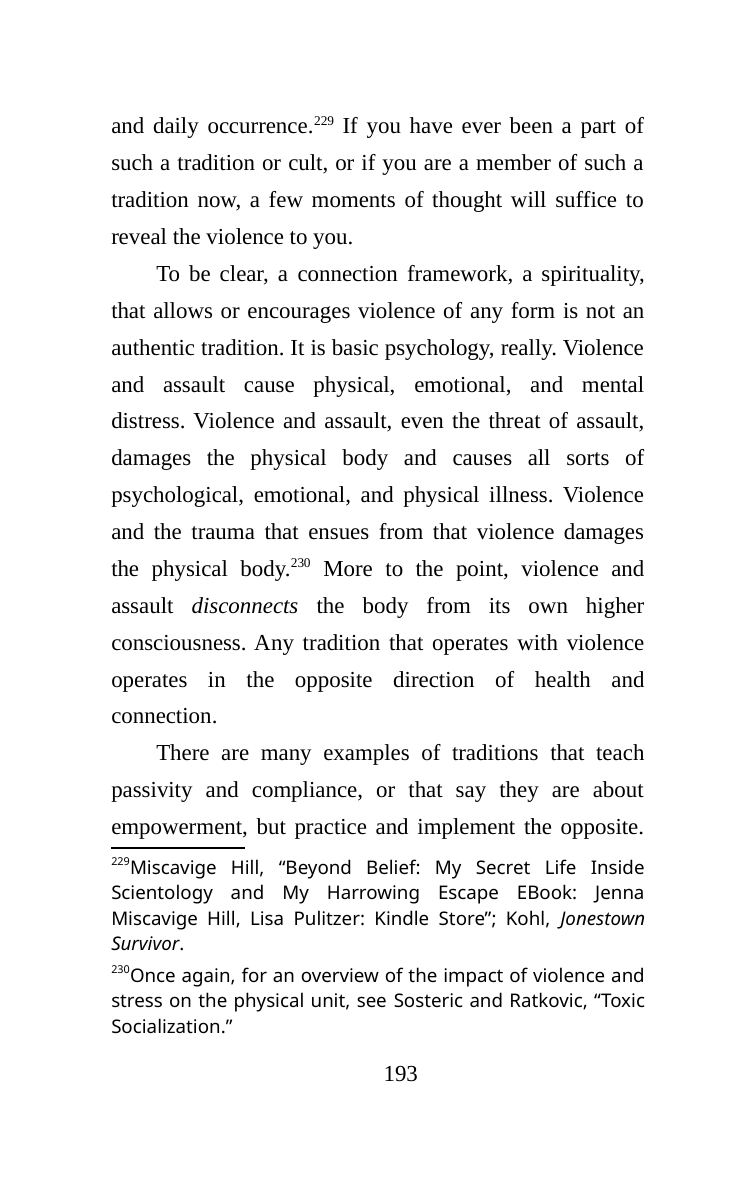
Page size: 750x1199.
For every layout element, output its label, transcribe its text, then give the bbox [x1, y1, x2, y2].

text Miscavige Hill, “Beyond Belief: My Secret Life Inside Scientology and My Harrowing Escape EBook: Jenna Miscavige Hill, Lisa Pulitzer: Kindle Store”; Kohl, Jonestown Survivor. [111, 854, 645, 956]
text Once again, for an overview of the impact of violence and stress on the physical unit, see Sosteric and Ratkovic, “Toxic Socialization.” [111, 962, 645, 1039]
text There are many examples of traditions that teach passivity and compliance, or that say they are about empowerment, but practice and implement the opposite. [111, 739, 645, 839]
text and daily occurrence. If you have ever been a part of such a tradition or cult, or if you are a member of such a tradition now, a few moments of thought will suffice to reveal the violence to you. [111, 112, 645, 249]
text To be clear, a connection framework, a spirituality, that allows or encourages violence of any form is not an authentic tradition. It is basic psychology, really. Violence and assault cause physical, emotional, and mental distress. Violence and assault, even the threat of assault, damages the physical body and causes all sorts of psychological, emotional, and physical illness. Violence and the trauma that ensues from that violence damages the physical body. More to the point, violence and assault disconnects the body from its own higher consciousness. Any tradition that operates with violence operates in the opposite direction of health and connection. [111, 260, 645, 729]
